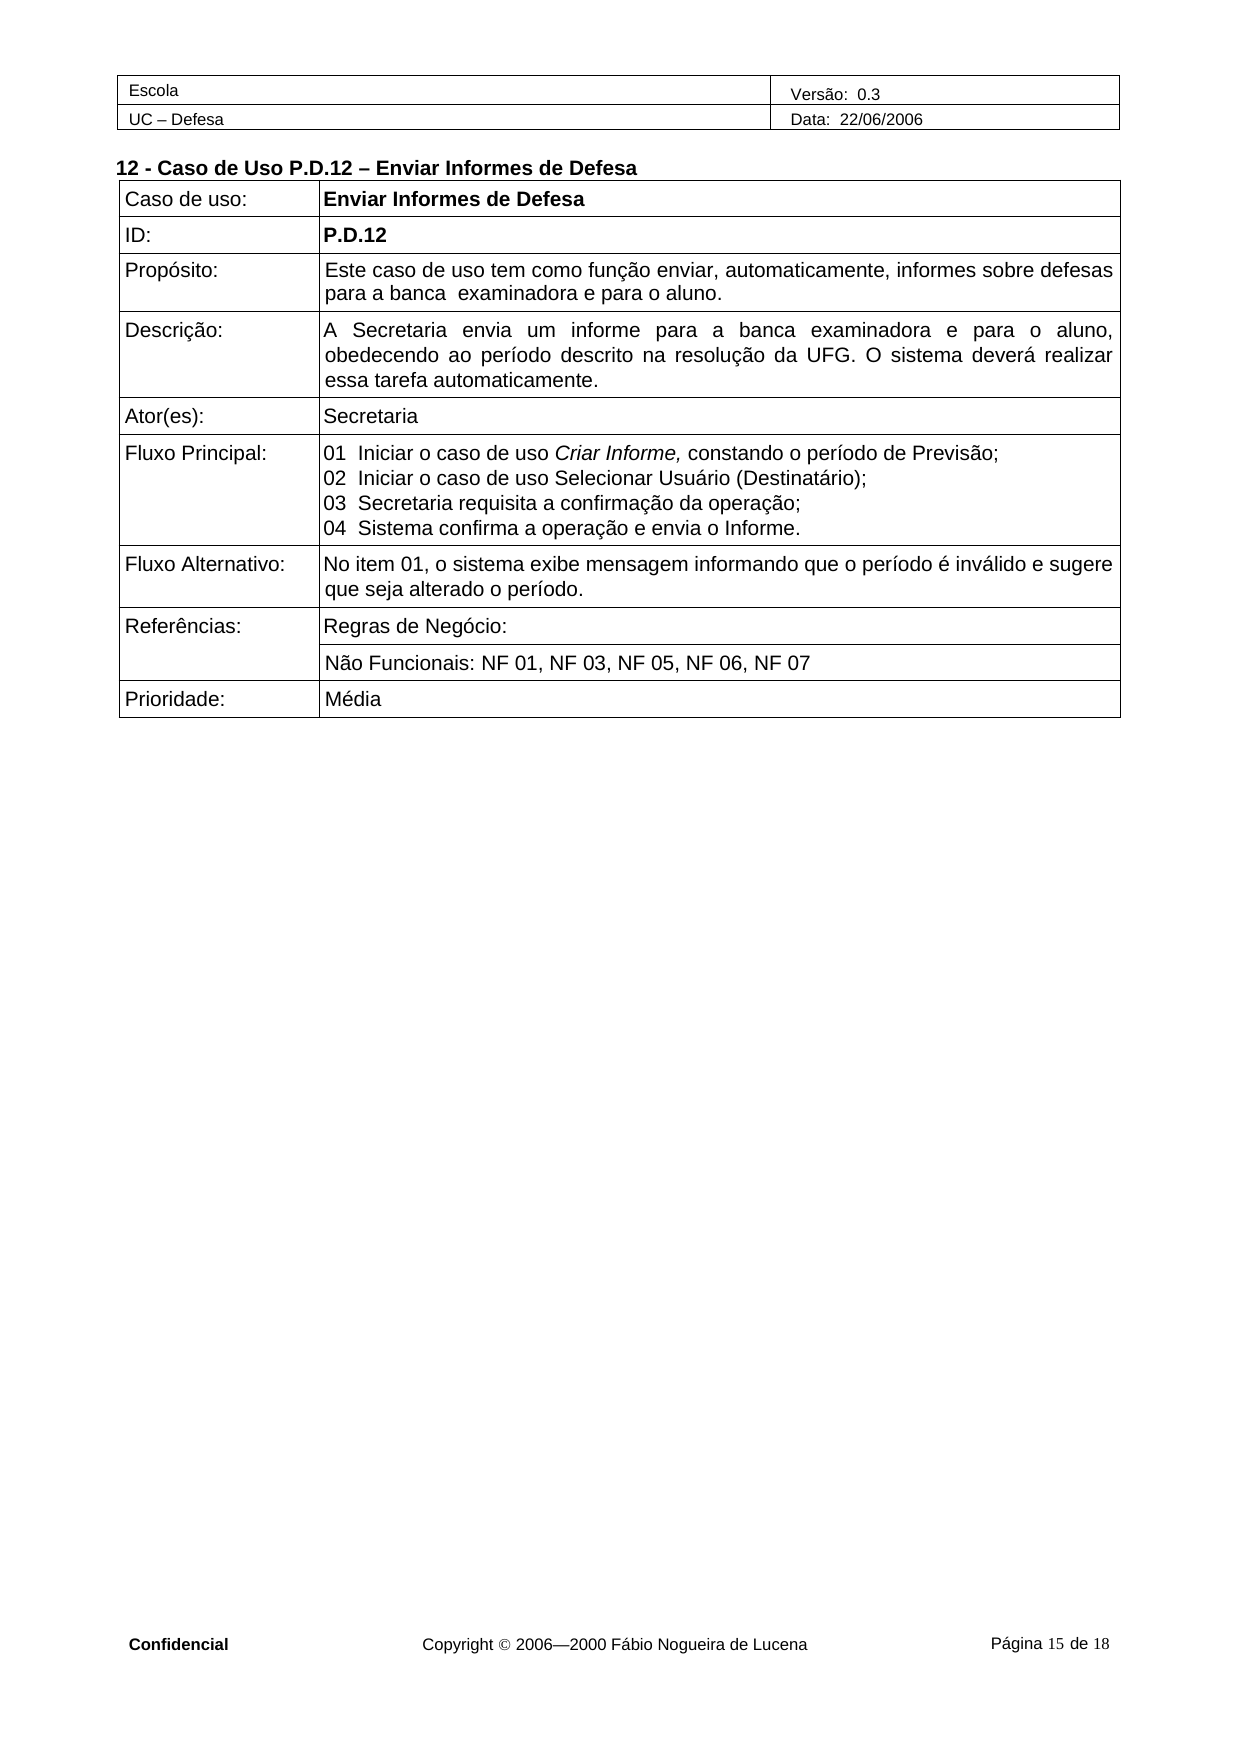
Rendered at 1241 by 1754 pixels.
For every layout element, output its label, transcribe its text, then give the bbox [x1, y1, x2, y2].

table_cell ID: [120, 217, 319, 253]
table_header Regras de Negócio: [320, 608, 1120, 643]
table_cell A Secretaria envia um informe para a banca examinadora e para o aluno, obedecendo ao período descrito na resolução da UFG. O sistema deverá realizar essa tarefa automaticamente. [320, 312, 1120, 397]
table_cell Descrição: [120, 312, 319, 397]
table_cell Propósito: [120, 254, 319, 311]
table_cell Fluxo Principal: [120, 435, 319, 545]
table_cell P.D.12 [320, 217, 1120, 253]
table_cell Referências: [120, 608, 319, 680]
table_cell Prioridade: [120, 681, 319, 717]
table_cell Este caso de uso tem como função enviar, automaticamente, informes sobre defesas para a banca examinadora e para o aluno. [320, 254, 1120, 311]
table_header Enviar Informes de Defesa [320, 181, 1120, 216]
table_cell Não Funcionais: NF 01, NF 03, NF 05, NF 06, NF 07 [320, 645, 1120, 680]
table_cell 01 Iniciar o caso de uso Criar Informe, constando o período de Previsão; 02 Iniciar o caso de uso Selecionar Usuário (Destinatário); 03 Secretaria requisita a confirmação da operação; 04 Sistema confirma a operação e envia o Informe. [320, 435, 1120, 545]
text 12 - Caso de Uso P.D.12 – Enviar Informes de Defesa [116, 154, 1120, 179]
table_header Caso de uso: [120, 181, 319, 216]
table_cell Fluxo Alternativo: [120, 546, 319, 607]
table_cell Ator(es): [120, 398, 319, 434]
table_cell Secretaria [320, 398, 1120, 434]
table_cell Média [320, 681, 1120, 717]
table_cell No item 01, o sistema exibe mensagem informando que o período é inválido e sugere que seja alterado o período. [320, 546, 1120, 607]
